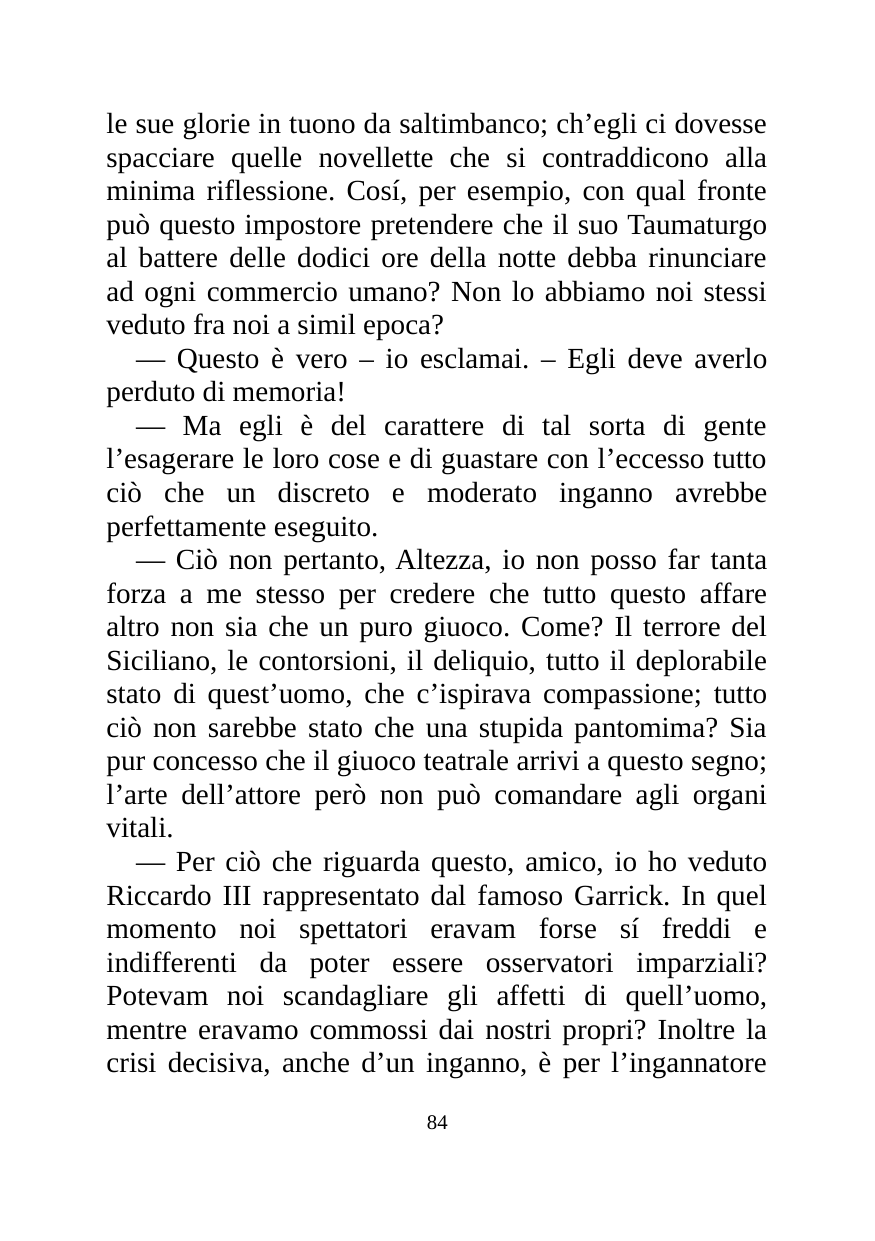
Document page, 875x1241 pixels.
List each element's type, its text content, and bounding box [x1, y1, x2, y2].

text — Per ciò che riguarda questo, amico, io ho veduto Riccardo III rappresentato dal famoso Garrick. In quel momento noi spettatori eravam forse sí freddi e indifferenti da poter essere osservatori imparziali? Potevam noi scandagliare gli affetti di quell’uomo, mentre eravamo commossi dai nostri propri? Inoltre la crisi decisiva, anche d’un inganno, è per l’ingannatore [106, 844, 768, 1079]
text — Ma egli è del carattere di tal sorta di gente l’esagerare le loro cose e di guastare con l’eccesso tutto ciò che un discreto e moderato inganno avrebbe perfettamente eseguito. [106, 408, 768, 542]
text le sue glorie in tuono da saltimbanco; ch’egli ci dovesse spacciare quelle novellette che si contraddicono alla minima riflessione. Cosí, per esempio, con qual fronte può questo impostore pretendere che il suo Taumaturgo al battere delle dodici ore della notte debba rinunciare ad ogni commercio umano? Non lo abbiamo noi stessi veduto fra noi a simil epoca? [106, 106, 768, 341]
text — Questo è vero – io esclamai. – Egli deve averlo perduto di memoria! [106, 341, 768, 408]
text — Ciò non pertanto, Altezza, io non posso far tanta forza a me stesso per credere che tutto questo affare altro non sia che un puro giuoco. Come? Il terrore del Siciliano, le contorsioni, il deliquio, tutto il deplorabile stato di quest’uomo, che c’ispirava compassione; tutto ciò non sarebbe stato che una stupida pantomima? Sia pur concesso che il giuoco teatrale arrivi a questo segno; l’arte dell’attore però non può comandare agli organi vitali. [106, 542, 768, 844]
